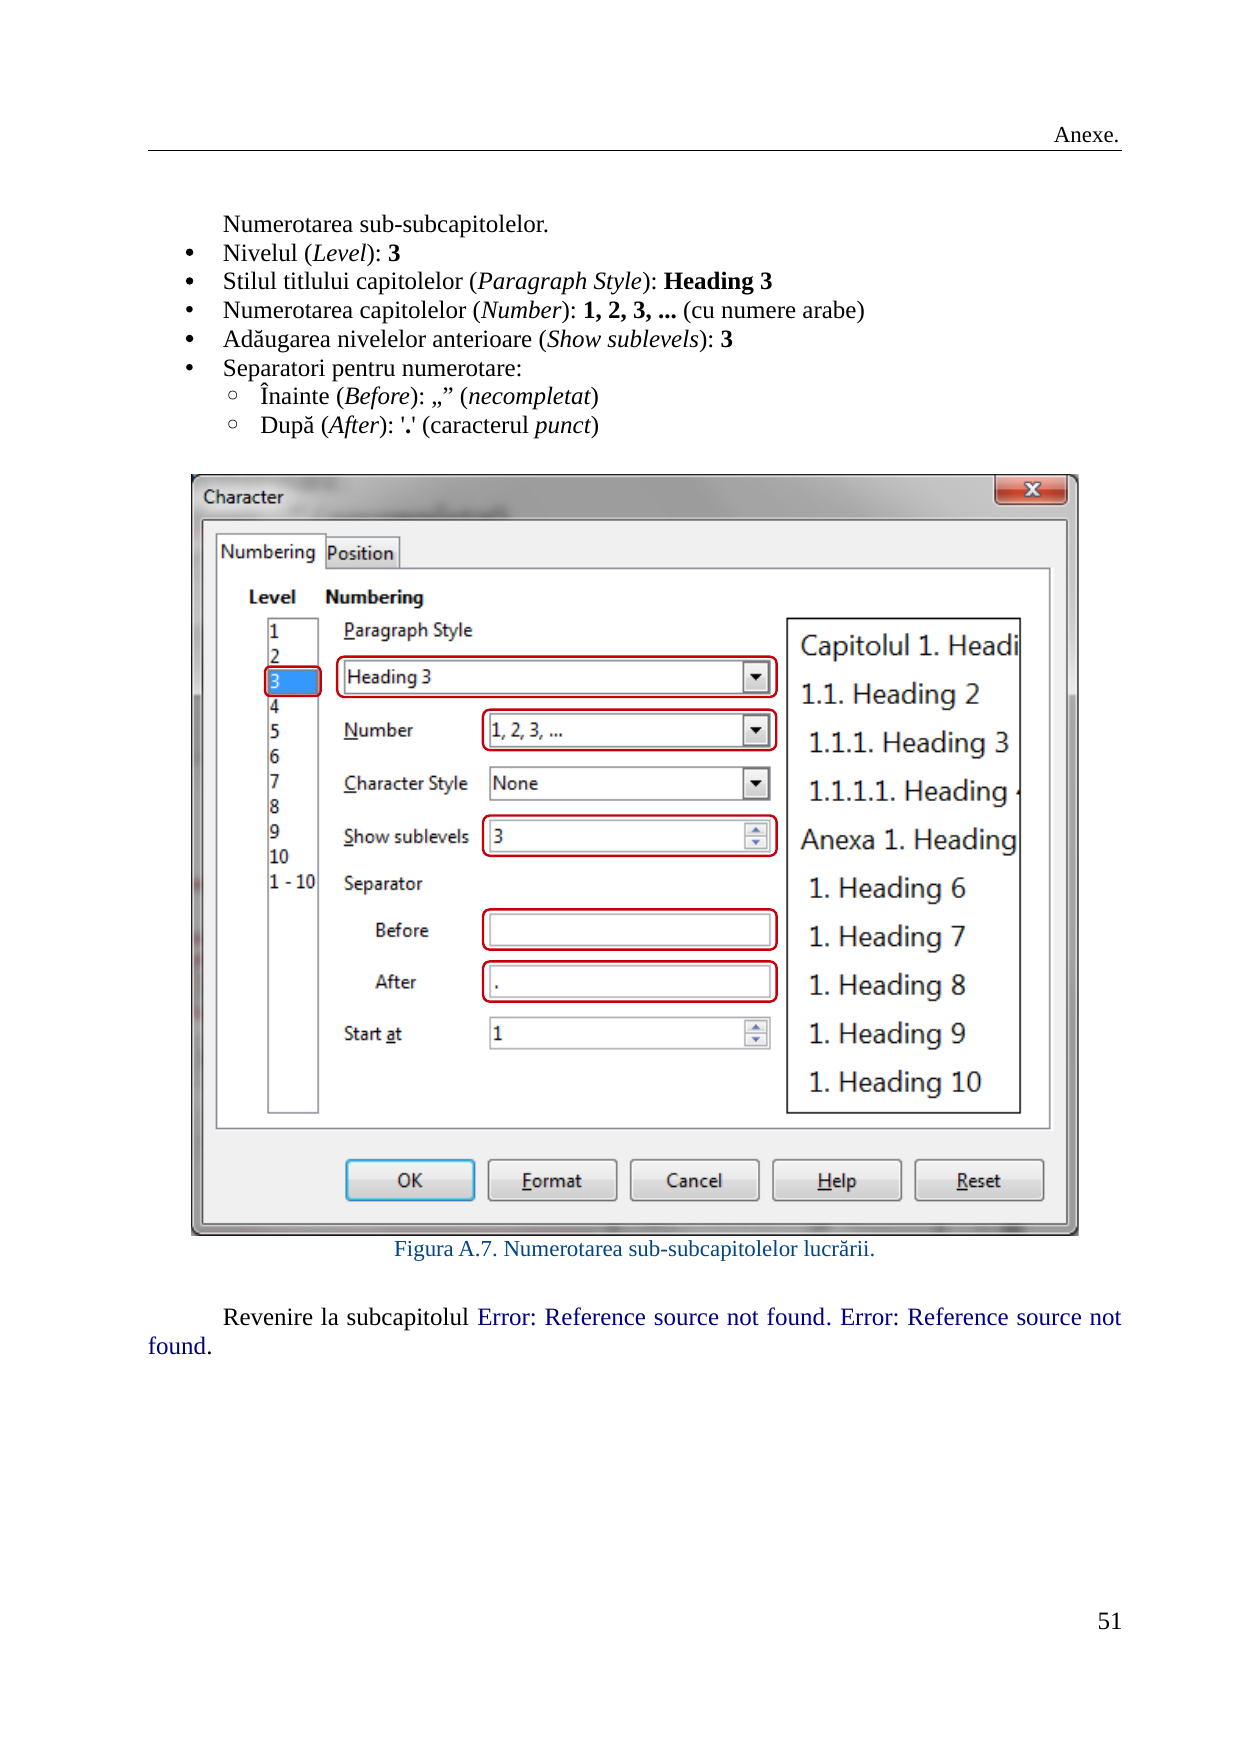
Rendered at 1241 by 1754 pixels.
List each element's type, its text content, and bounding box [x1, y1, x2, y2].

text Figura A.7. Numerotarea sub-subcapitolelor lucrării. [148, 1236, 1122, 1261]
list Stilul titlului capitolelor (Paragraph Style): Heading 3 [185, 266, 1122, 295]
picture [191, 474, 1079, 1236]
text Revenire la subcapitolul Error: Reference source not found. Error: Reference source not found. [148, 1302, 1122, 1359]
list Separatori pentru numerotare: [185, 353, 1122, 381]
text Numerotarea sub-subcapitolelor. [148, 209, 1122, 238]
list Nivelul (Level): 3 [185, 238, 1122, 266]
list Înainte (Before): „” (necompletat) [223, 381, 1122, 410]
list Adăugarea nivelelor anterioare (Show sublevels): 3 [185, 324, 1122, 353]
list După (After): '.' (caracterul punct) [223, 410, 1122, 439]
list Numerotarea capitolelor (Number): 1, 2, 3, ... (cu numere arabe) [185, 295, 1122, 324]
